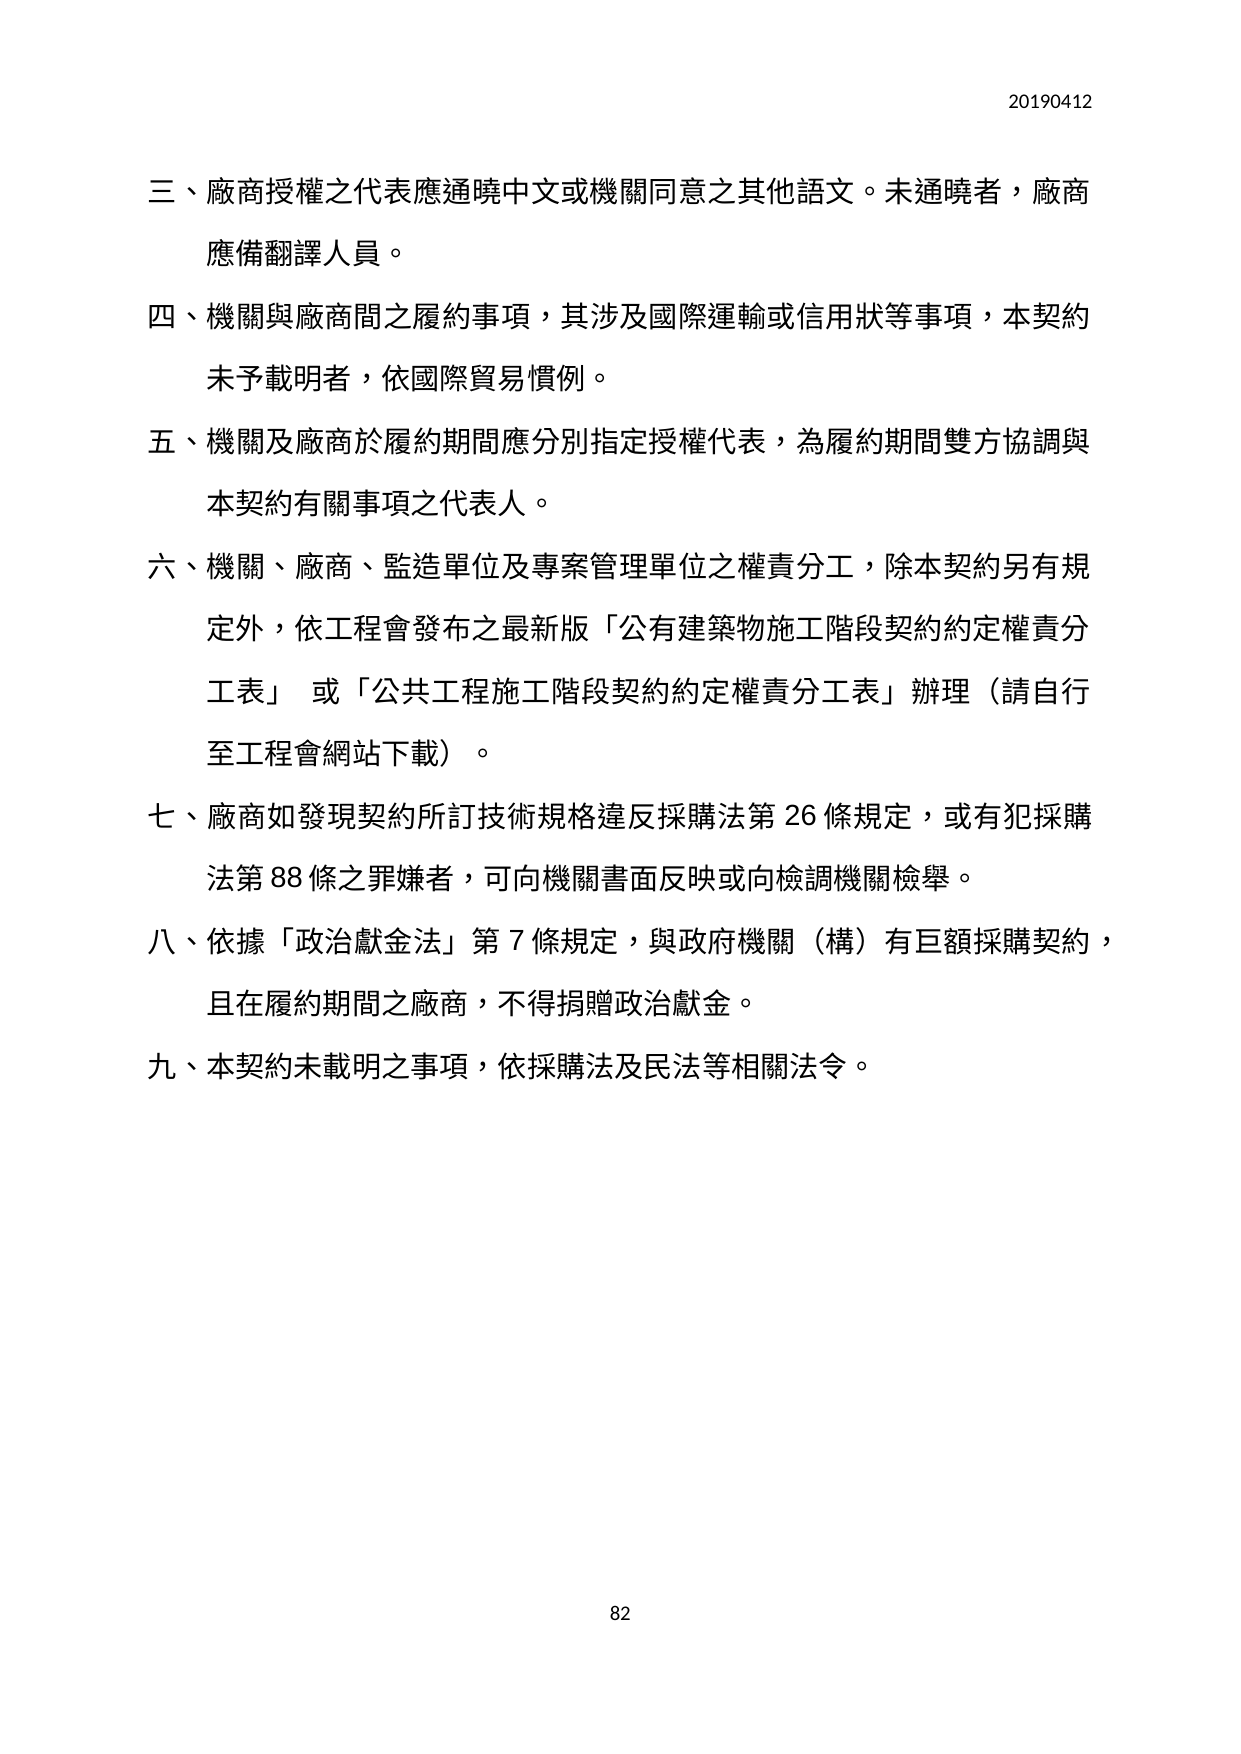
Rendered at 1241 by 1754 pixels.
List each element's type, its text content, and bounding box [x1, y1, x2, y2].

text 六、機關、廠商、監造單位及專案管理單位之權責分工，除本契約另有規定外，依工程會發布之最新版「公有建築物施工階段契約約定權責分工表」 或「公共工程施工階段契約約定權責分工表」辦理（請自行至工程會網站下載）。 [148, 523, 1092, 773]
text 四、機關與廠商間之履約事項，其涉及國際運輸或信用狀等事項，本契約未予載明者，依國際貿易慣例。 [148, 273, 1092, 398]
text 八、依據「政治獻金法」第7條規定，與政府機關（構）有巨額採購契約，且在履約期間之廠商，不得捐贈政治獻金。 [148, 898, 1092, 1023]
text 七、廠商如發現契約所訂技術規格違反採購法第26條規定，或有犯採購法第88條之罪嫌者，可向機關書面反映或向檢調機關檢舉。 [148, 773, 1092, 898]
text 九、本契約未載明之事項，依採購法及民法等相關法令。 [148, 1023, 1092, 1085]
text 五、機關及廠商於履約期間應分別指定授權代表，為履約期間雙方協調與本契約有關事項之代表人。 [148, 398, 1092, 523]
text 三、廠商授權之代表應通曉中文或機關同意之其他語文。未通曉者，廠商應備翻譯人員。 [148, 148, 1092, 273]
